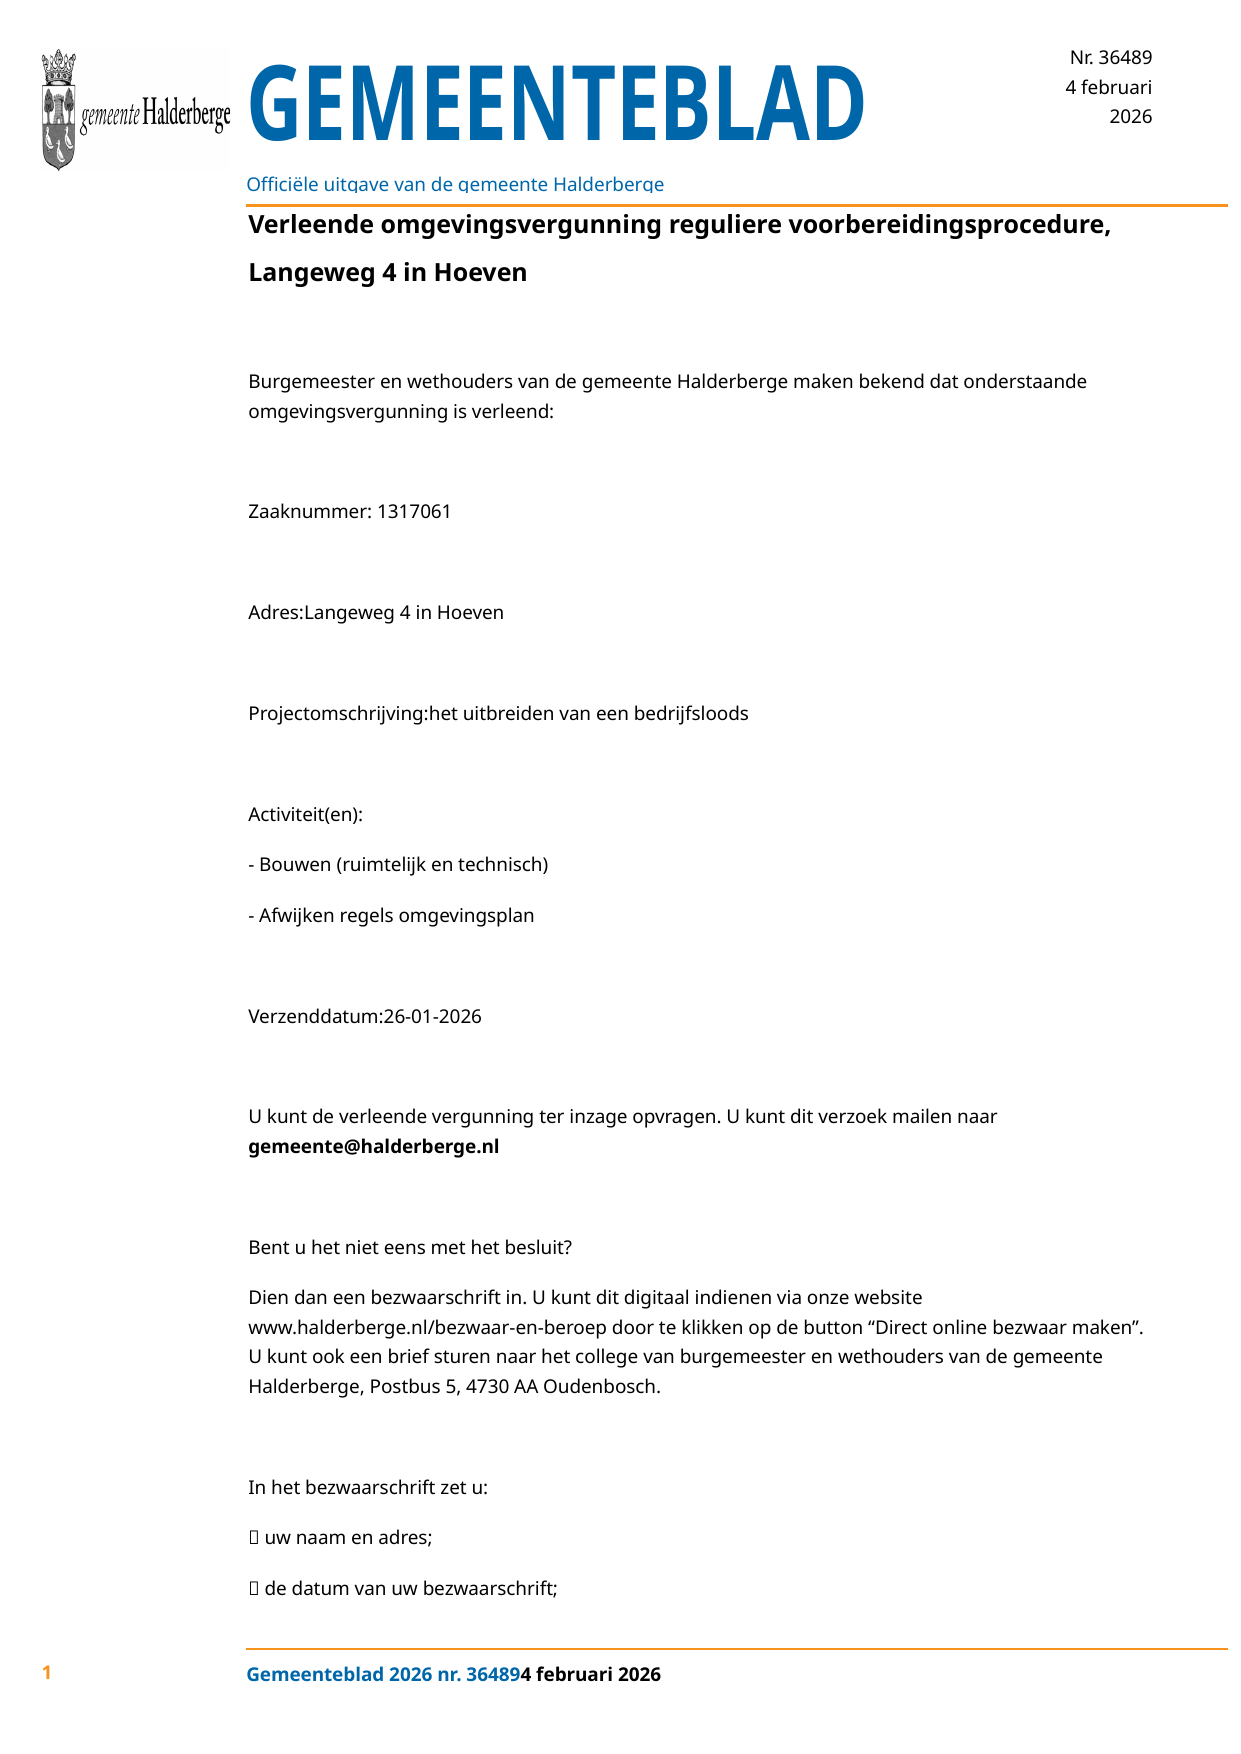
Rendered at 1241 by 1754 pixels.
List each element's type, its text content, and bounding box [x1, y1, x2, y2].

text In het bezwaarschrift zet u: [248, 1474, 1152, 1500]
text Verzenddatum:26-01-2026 [248, 1003, 1152, 1029]
text Dien dan een bezwaarschrift in. U kunt dit digitaal indienen via onze website www.halderberge.nl/bezwaar-en-beroep door te klikken op de button “Direct online bezwaar maken”. U kunt ook een brief sturen naar het college van burgemeester en wethouders van de gemeente Halderberge, Postbus 5, 4730 AA Oudenbosch. [248, 1284, 1152, 1399]
text - Afwijken regels omgevingsplan [248, 902, 1152, 928]
text Zaaknummer: 1317061 [248, 499, 1152, 524]
picture [41, 47, 231, 172]
text U kunt de verleende vergunning ter inzage opvragen. U kunt dit verzoek mailen naar gemeente@halderberge.nl [248, 1104, 1152, 1159]
text Verleende omgevingsvergunning reguliere voorbereidingsprocedure, Langeweg 4 in Hoeven [248, 207, 1152, 288]
text Projectomschrijving:het uitbreiden van een bedrijfsloods [248, 700, 1152, 726]
text Burgemeester en wethouders van de gemeente Halderberge maken bekend dat onderstaande omgevingsvergunning is verleend: [248, 368, 1152, 424]
text Adres:Langeweg 4 in Hoeven [248, 599, 1152, 625]
text  uw naam en adres; [248, 1524, 1152, 1550]
text Bent u het niet eens met het besluit? [248, 1234, 1152, 1260]
text Activiteit(en): [248, 801, 1152, 827]
text - Bouwen (ruimtelijk en technisch) [248, 852, 1152, 877]
text  de datum van uw bezwaarschrift; [248, 1575, 1152, 1601]
